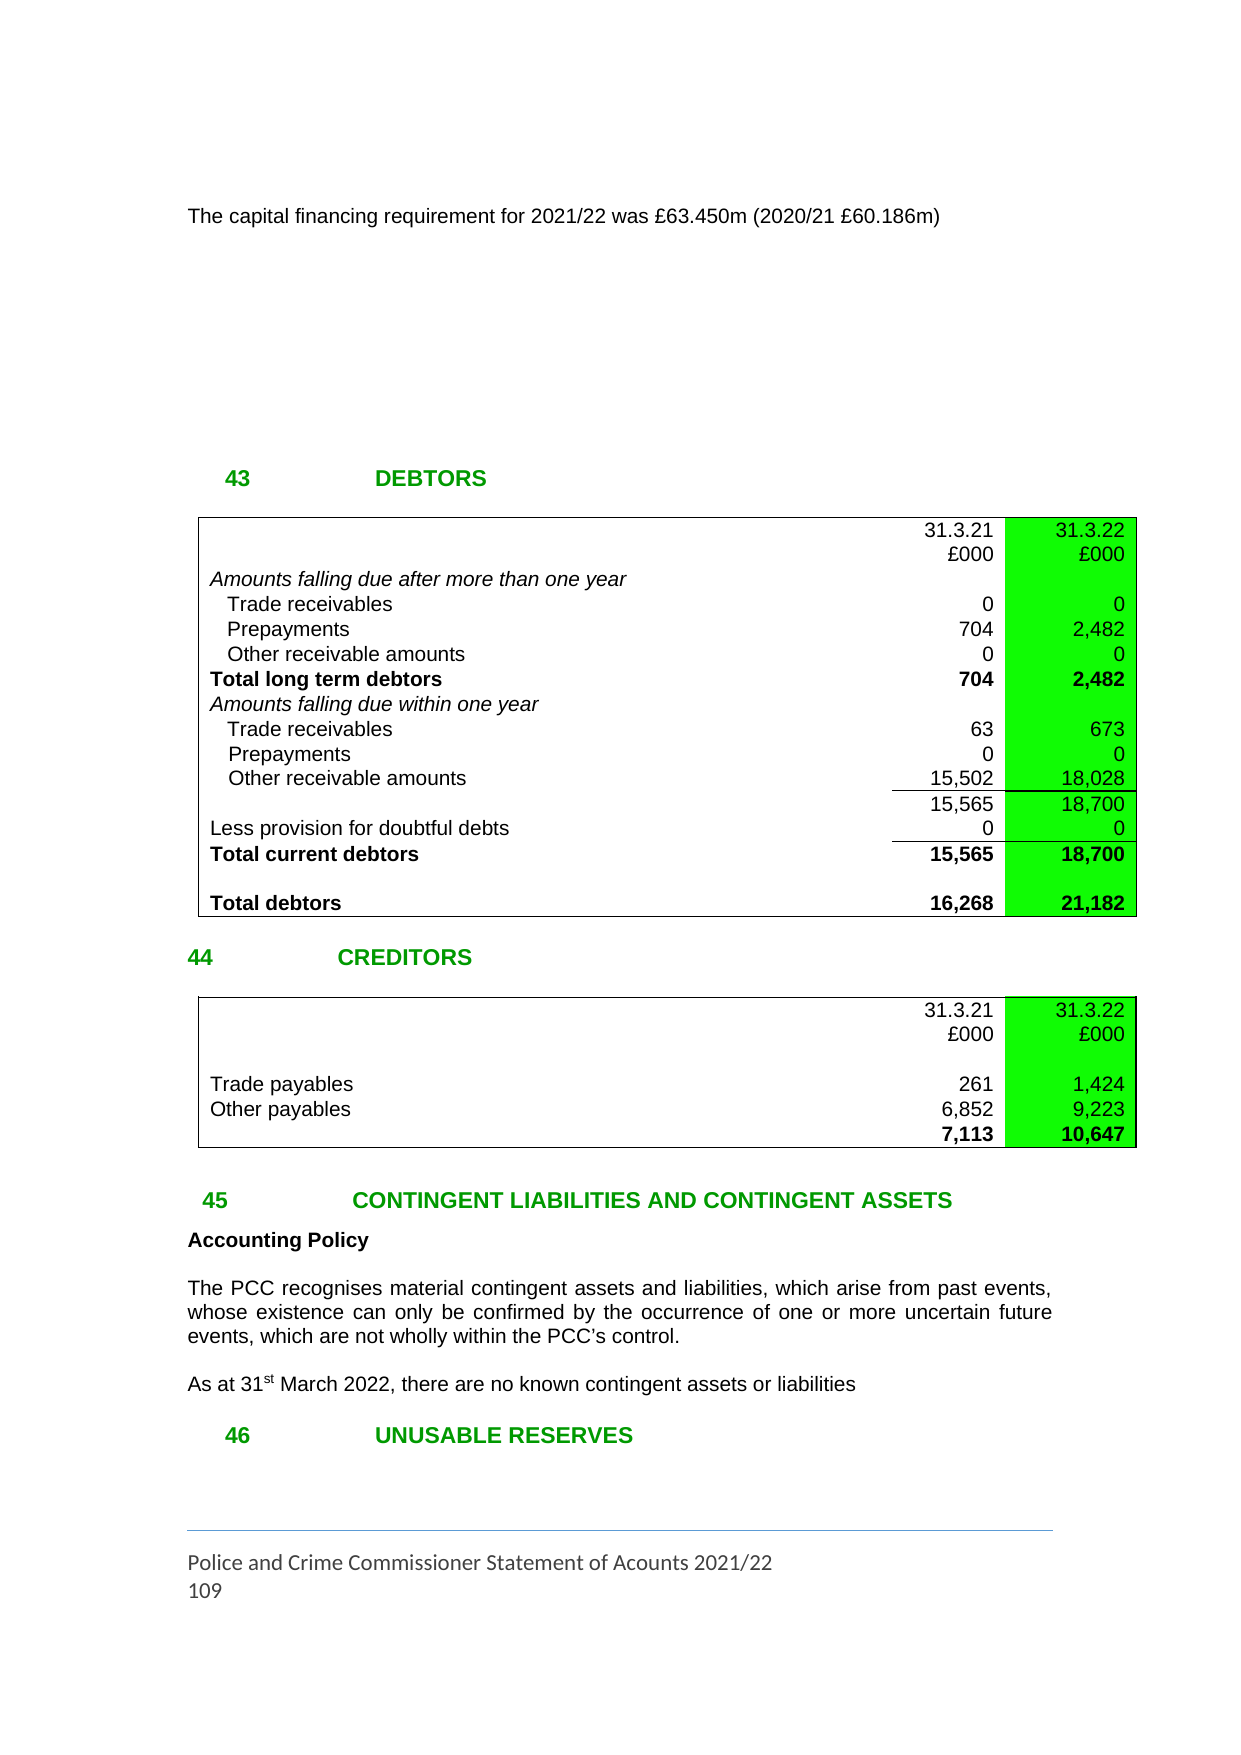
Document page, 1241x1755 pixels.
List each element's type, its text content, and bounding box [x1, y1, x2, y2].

table_header [199, 518, 759, 542]
table_cell £000 [892, 542, 1005, 567]
table_cell [199, 866, 759, 891]
table_header 31.3.22 [1005, 518, 1136, 542]
table_cell [760, 816, 892, 841]
table_cell 0 [1005, 816, 1136, 841]
subtitle Accounting Policy [187, 1228, 1053, 1252]
text 44 CREDITORS [187, 944, 1053, 970]
table_header [760, 518, 892, 542]
table_cell [760, 667, 892, 692]
table_cell 2,482 [1005, 667, 1136, 692]
table_cell 704 [892, 667, 1005, 692]
text 46 UNUSABLE RESERVES [225, 1422, 1053, 1448]
table_cell Trade receivables [199, 592, 759, 617]
table_header 31.3.21 [892, 998, 1005, 1022]
table_cell 7,113 [892, 1122, 1005, 1147]
table_cell [1005, 1047, 1135, 1072]
table_cell [760, 542, 892, 567]
table_cell Amounts falling due after more than one year [199, 567, 759, 592]
table_cell [760, 717, 892, 742]
table_cell Other receivable amounts [199, 642, 759, 667]
table_cell [1005, 866, 1136, 891]
table_cell 0 [892, 816, 1005, 841]
text 45 CONTINGENT LIABILITIES AND CONTINGENT ASSETS [202, 1187, 1053, 1213]
table_cell [760, 742, 892, 790]
table_cell 261 [892, 1072, 1005, 1097]
table_cell 16,268 [892, 891, 1005, 916]
table_cell 18,700 [1005, 842, 1136, 866]
table_cell [760, 617, 892, 642]
table_cell [1005, 567, 1136, 592]
table_cell [760, 866, 892, 891]
table_cell 6,852 [892, 1097, 1005, 1122]
table_cell Total current debtors [199, 841, 759, 866]
table_cell £000 [1005, 1022, 1135, 1047]
table_cell [760, 891, 892, 916]
table_cell Prepayments [199, 617, 759, 642]
subtitle The capital financing requirement for 2021/22 was £63.450m (2020/21 £60.186m) [187, 203, 1053, 227]
table_cell Less provision for doubtful debts [199, 816, 759, 841]
table_cell Total long term debtors [199, 667, 759, 692]
table_cell 0 [1005, 642, 1136, 667]
table_cell Other payables [199, 1097, 761, 1122]
table_cell [760, 592, 892, 617]
table_cell [199, 790, 759, 816]
table_cell 18,700 [1005, 792, 1136, 816]
table_cell 673 [1005, 717, 1136, 742]
table_cell 9,223 [1005, 1097, 1135, 1122]
table_cell [761, 1047, 892, 1072]
table_cell £000 [892, 1022, 1005, 1047]
table_cell [892, 1047, 1005, 1072]
table_cell [761, 1022, 892, 1047]
table_cell 63 [892, 717, 1005, 742]
table_cell [892, 692, 1005, 717]
text The PCC recognises material contingent assets and liabilities, which arise from past events, whose existence can only be confirmed by the occurrence of one or more uncertain future events, which are not wholly within the PCC’s control. [187, 1276, 1053, 1347]
table_cell [892, 866, 1005, 891]
table_cell Prepayments Other receivable amounts [199, 742, 759, 790]
table_cell [760, 841, 892, 866]
table_cell 21,182 [1005, 891, 1136, 916]
table_header [199, 998, 761, 1022]
table_cell 0 [1005, 592, 1136, 617]
table_cell [760, 567, 892, 592]
table_cell [760, 790, 892, 816]
table_cell 0 [892, 592, 1005, 617]
table_header [761, 998, 892, 1022]
table_cell [760, 692, 892, 717]
table_header 31.3.21 [892, 518, 1005, 542]
table_cell [761, 1072, 892, 1097]
table_cell £000 [1005, 542, 1136, 567]
table_cell Trade receivables [199, 717, 759, 742]
table_cell 15,565 [892, 791, 1005, 816]
table_cell [761, 1097, 892, 1122]
table_cell 10,647 [1005, 1122, 1135, 1147]
table_cell 704 [892, 617, 1005, 642]
table_cell 1,424 [1005, 1072, 1135, 1097]
table_header 31.3.22 [1005, 998, 1135, 1022]
table_cell [1005, 692, 1136, 717]
text 43 DEBTORS [225, 464, 1053, 491]
table_cell [199, 542, 759, 567]
table_cell 0 18,028 [1005, 742, 1136, 790]
table_cell [761, 1122, 892, 1147]
table_cell Amounts falling due within one year [199, 692, 759, 717]
table_cell Trade payables [199, 1072, 761, 1097]
table_cell Total debtors [199, 891, 759, 916]
table_cell [199, 1022, 761, 1047]
table_cell 2,482 [1005, 617, 1136, 642]
table_cell [199, 1047, 761, 1072]
table_cell 0 15,502 [892, 742, 1005, 790]
table_cell [892, 567, 1005, 592]
table_cell [199, 1122, 761, 1147]
table_cell 15,565 [892, 842, 1005, 866]
table_cell [760, 642, 892, 667]
subtitle As at 31st March 2022, there are no known contingent assets or liabilities [187, 1371, 1053, 1395]
table_cell 0 [892, 642, 1005, 667]
